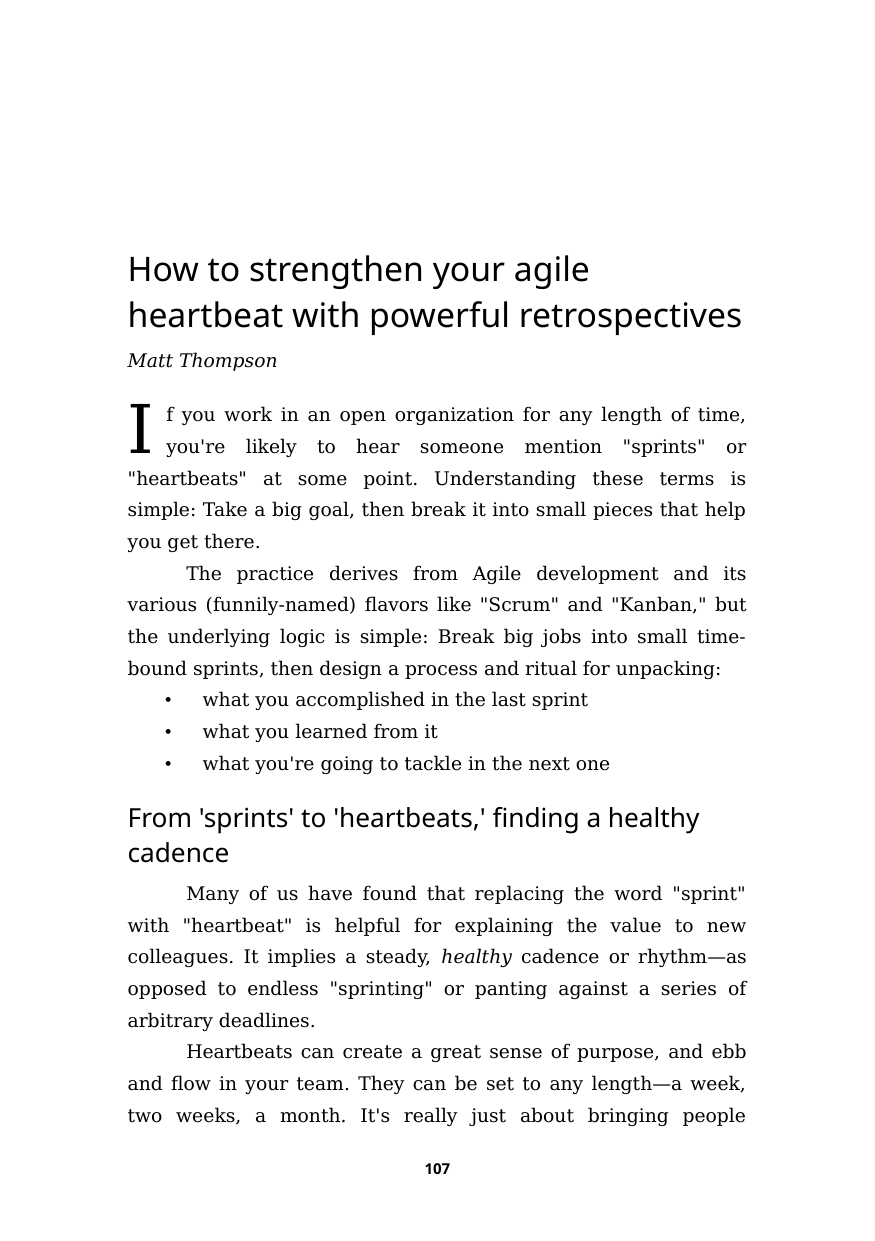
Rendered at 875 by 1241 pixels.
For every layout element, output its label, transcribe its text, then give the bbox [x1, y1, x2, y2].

list what you learned from it [165, 721, 747, 743]
text Heartbeats can create a great sense of purpose, and ebb and flow in your team. They can be set to any length—a week, two weeks, a month. It's really just about bringing people [127, 1041, 747, 1126]
text Many of us have found that replacing the word "sprint" with "heartbeat" is helpful for explaining the value to new colleagues. It implies a steady, healthy cadence or rhythm—as opposed to endless "sprinting" or panting against a series of arbitrary deadlines. [127, 883, 747, 1031]
list what you're going to tackle in the next one [165, 753, 747, 774]
text If you work in an open organization for any length of time, you're likely to hear someone mention "sprints" or "heartbeats" at some point. Understanding these terms is simple: Take a big goal, then break it into small pieces that help you get there. [127, 404, 747, 553]
list what you accomplished in the last sprint [165, 689, 747, 711]
text The practice derives from Agile development and its various (funnily-named) flavors like "Scrum" and "Kanban," but the underlying logic is simple: Break big jobs into small time-bound sprints, then design a process and ritual for unpacking: [127, 563, 747, 679]
text Matt Thompson [127, 350, 747, 372]
subtitle From 'sprints' to 'heartbeats,' finding a healthy cadence [127, 799, 747, 870]
subtitle How to strengthen your agile heartbeat with powerful retrospectives [127, 246, 747, 338]
